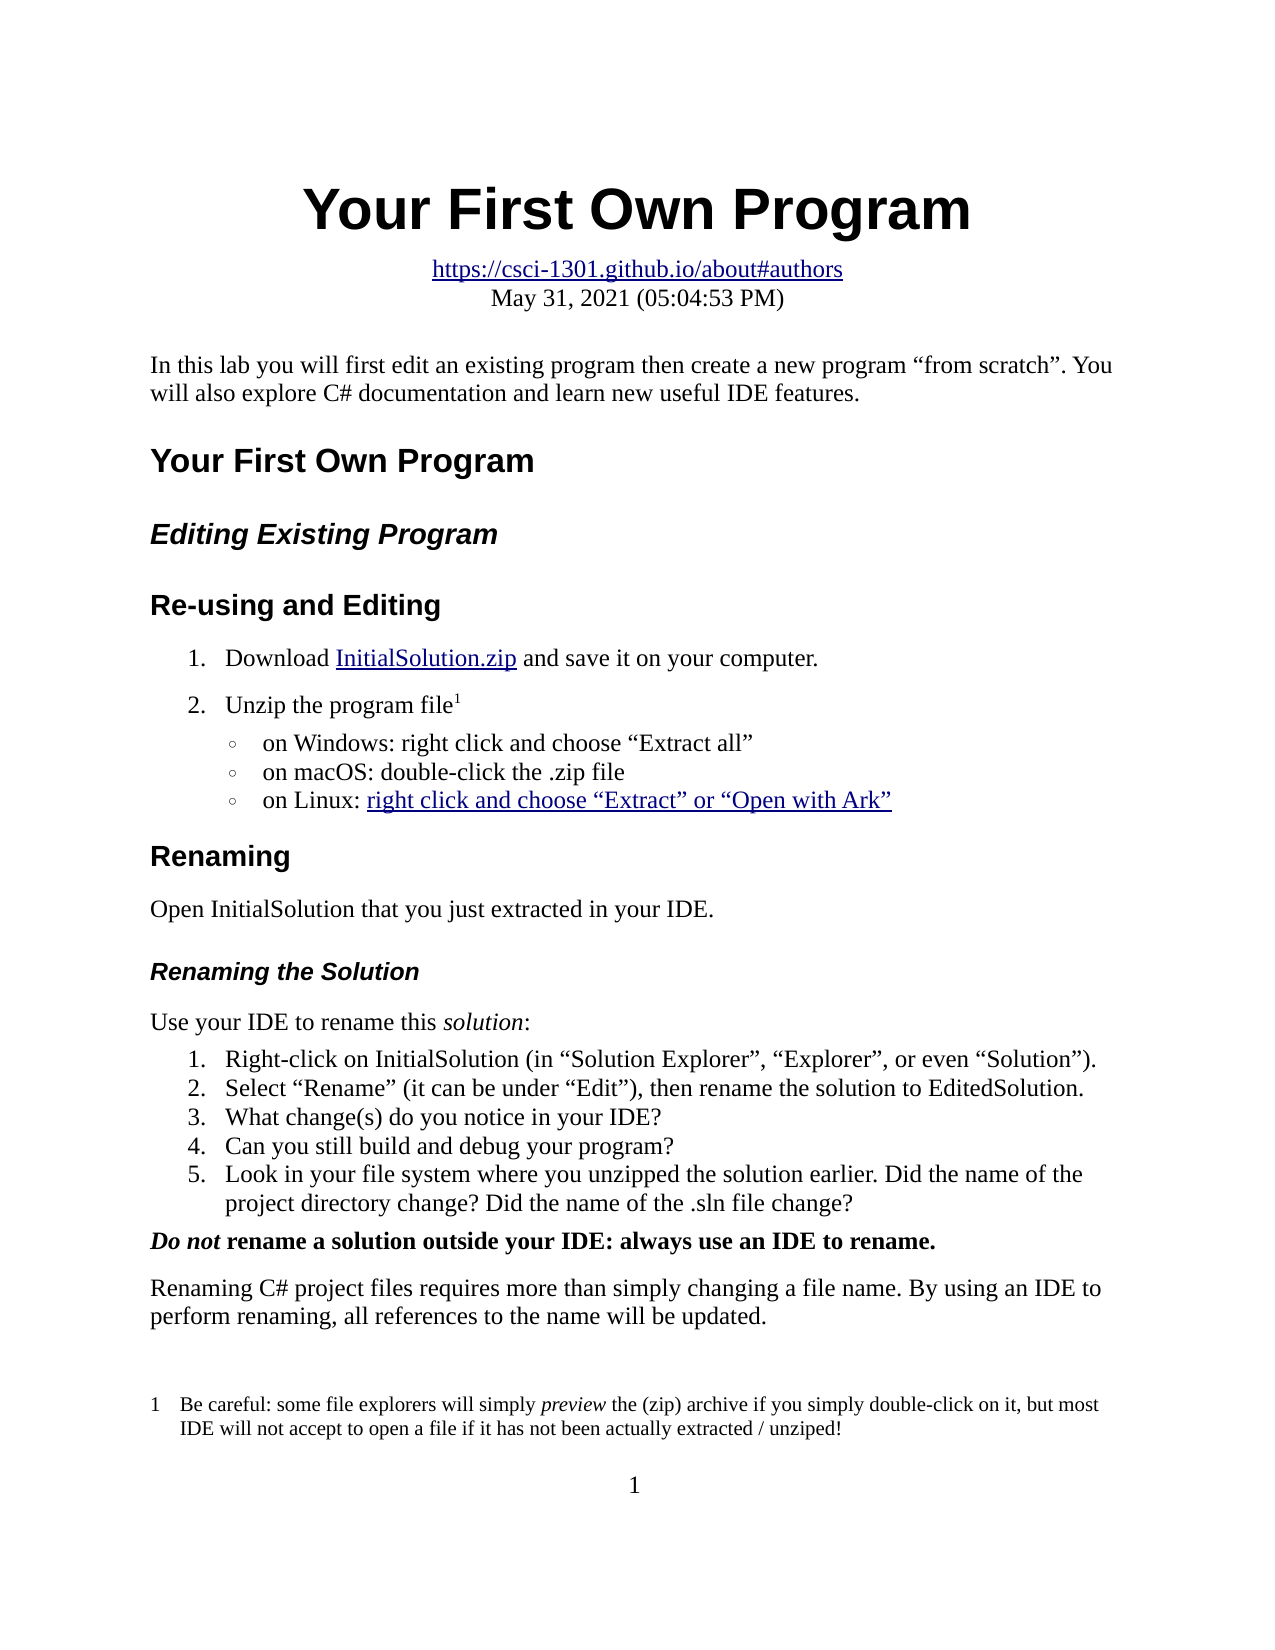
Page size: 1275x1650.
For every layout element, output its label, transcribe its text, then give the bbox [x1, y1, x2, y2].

list Download InitialSolution.zip and save it on your computer. [187, 643, 1125, 672]
text May 31, 2021 (05:04:53 PM) [150, 283, 1125, 312]
text https://csci-1301.github.io/about#authors [150, 254, 1125, 283]
list Be careful: some file explorers will simply preview the (zip) archive if you simply double-click on it, but most IDE will not accept to open a file if it has not been actually extracted / unziped! [150, 1392, 1125, 1440]
subtitle Renaming the Solution [150, 957, 1125, 985]
text Do not rename a solution outside your IDE: always use an IDE to rename. [150, 1226, 1125, 1255]
text Use your IDE to rename this solution: [150, 1007, 1125, 1036]
list Can you still build and debug your program? [187, 1131, 1125, 1159]
text In this lab you will first edit an existing program then create a new program “from scratch”. You will also explore C# documentation and learn new useful IDE features. [150, 350, 1125, 407]
subtitle Your First Own Program [150, 441, 1125, 480]
list Look in your file system where you unzipped the solution earlier. Did the name of the project directory change? Did the name of the .sln file change? [187, 1159, 1125, 1217]
list Right-click on InitialSolution (in “Solution Explorer”, “Explorer”, or even “Solution”). [187, 1044, 1125, 1073]
list What change(s) do you notice in your IDE? [187, 1102, 1125, 1131]
list on Linux: right click and choose “Extract” or “Open with Ark” [225, 785, 1125, 814]
subtitle Renaming [150, 839, 1125, 873]
text Open InitialSolution that you just extracted in your IDE. [150, 894, 1125, 923]
list on Windows: right click and choose “Extract all” [225, 728, 1125, 757]
title Your First Own Program [150, 175, 1125, 242]
subtitle Editing Existing Program [150, 517, 1125, 551]
text Renaming C# project files requires more than simply changing a file name. By using an IDE to perform renaming, all references to the name will be updated. [150, 1273, 1125, 1330]
subtitle Re-using and Editing [150, 588, 1125, 622]
list Unzip the program file [187, 690, 1125, 719]
list on macOS: double-click the .zip file [225, 757, 1125, 785]
list Select “Rename” (it can be under “Edit”), then rename the solution to EditedSolution. [187, 1073, 1125, 1102]
